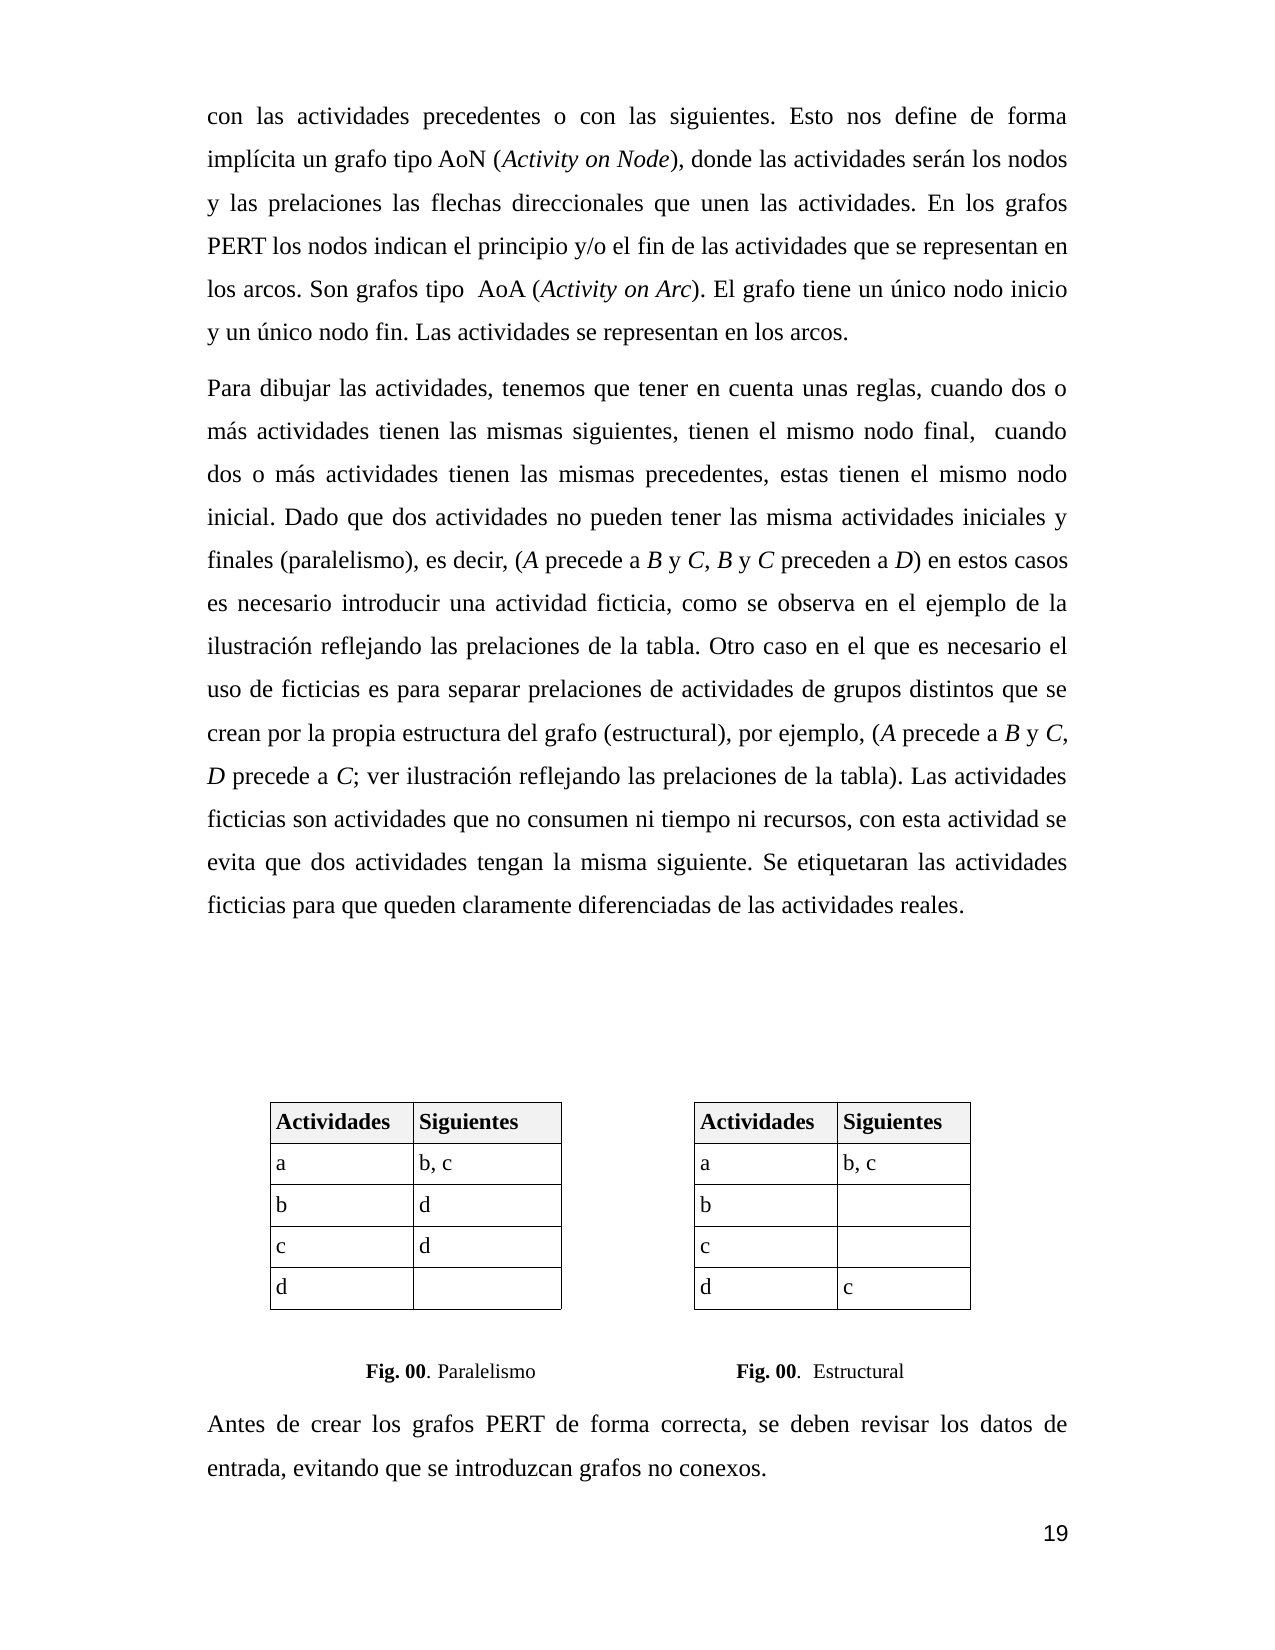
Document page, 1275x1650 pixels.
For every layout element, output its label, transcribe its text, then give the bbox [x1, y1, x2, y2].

table_cell d [271, 1268, 413, 1308]
text con las actividades precedentes o con las siguientes. Esto nos define de forma implícita un grafo tipo AoN (Activity on Node), donde las actividades serán los nodos y las prelaciones las flechas direccionales que unen las actividades. En los grafos PERT los nodos indican el principio y/o el fin de las actividades que se representan en los arcos. Son grafos tipo AoA (Activity on Arc). El grafo tiene un único nodo inicio y un único nodo fin. Las actividades se representan en los arcos. [207, 101, 1068, 346]
table_cell b [695, 1185, 837, 1226]
table_cell b [271, 1185, 413, 1226]
table_cell [838, 1227, 970, 1267]
text Antes de crear los grafos PERT de forma correcta, se deben revisar los datos de entrada, evitando que se introduzcan grafos no conexos. [207, 1409, 1068, 1481]
table_cell c [271, 1227, 413, 1267]
table_cell c [695, 1227, 837, 1267]
table_header Fig. 00. Paralelismo [207, 946, 694, 1409]
table_cell b, c [414, 1144, 561, 1184]
table_cell [838, 1185, 970, 1226]
table_cell a [695, 1144, 837, 1184]
table_cell [414, 1268, 561, 1308]
table_cell d [695, 1268, 837, 1308]
table_cell b, c [838, 1144, 970, 1184]
text Para dibujar las actividades, tenemos que tener en cuenta unas reglas, cuando dos o más actividades tienen las mismas siguientes, tienen el mismo nodo final, cuando dos o más actividades tienen las mismas precedentes, estas tienen el mismo nodo inicial. Dado que dos actividades no pueden tener las misma actividades iniciales y finales (paralelismo), es decir, (A precede a B y C, B y C preceden a D) en estos casos es necesario introducir una actividad ficticia, como se observa en el ejemplo de la ilustración reflejando las prelaciones de la tabla. Otro caso en el que es necesario el uso de ficticias es para separar prelaciones de actividades de grupos distintos que se crean por la propia estructura del grafo (estructural), por ejemplo, (A precede a B y C, D precede a C; ver ilustración reflejando las prelaciones de la tabla). Las actividades ficticias son actividades que no consumen ni tiempo ni recursos, con esta actividad se evita que dos actividades tengan la misma siguiente. Se etiquetaran las actividades ficticias para que queden claramente diferenciadas de las actividades reales. [207, 373, 1068, 919]
table_cell d [414, 1185, 561, 1226]
table_header Siguientes [414, 1103, 561, 1143]
table_header Actividades [271, 1103, 413, 1143]
table_header Fig. 00. Estructural [694, 946, 1182, 1409]
table_cell a [271, 1144, 413, 1184]
table_cell d [414, 1227, 561, 1267]
table_header Siguientes [838, 1103, 970, 1143]
table_cell c [838, 1268, 970, 1308]
table_header Actividades [695, 1103, 837, 1143]
